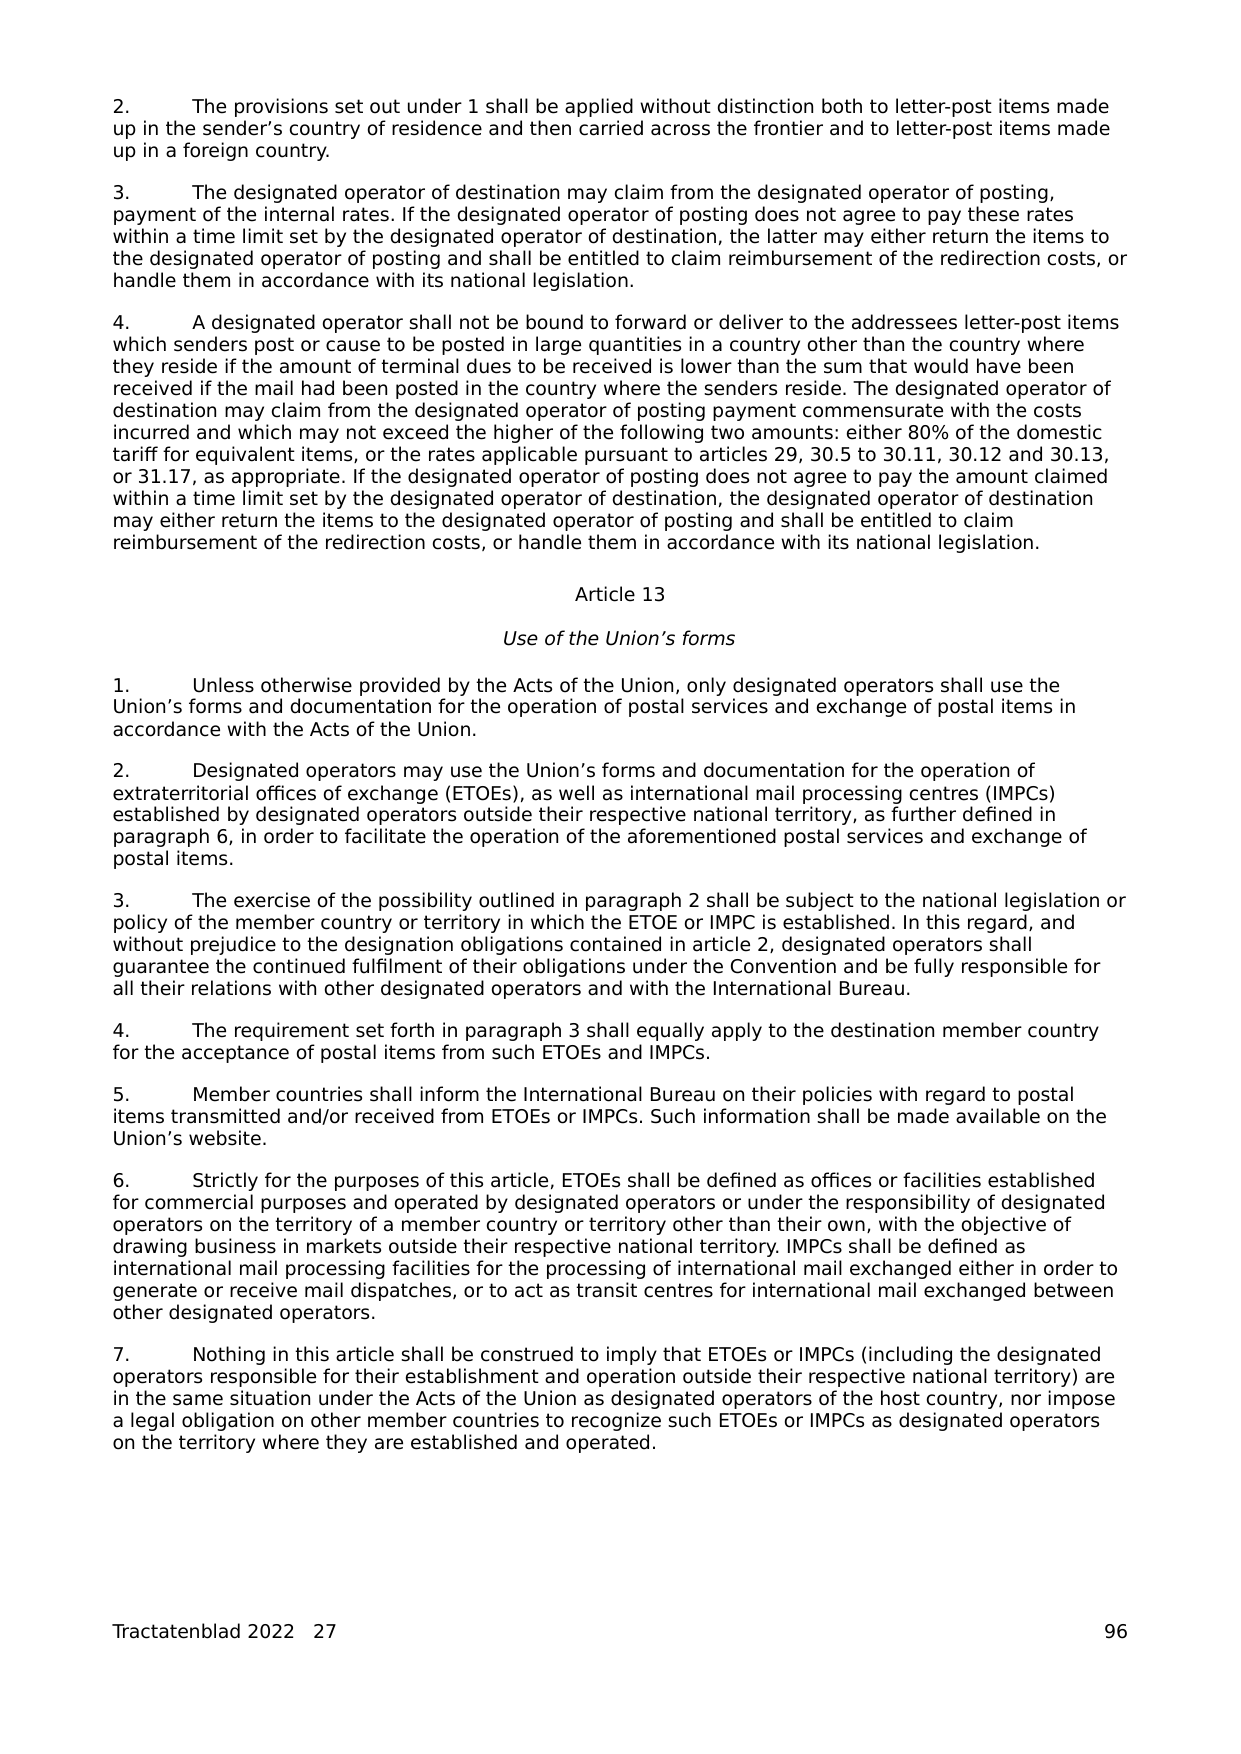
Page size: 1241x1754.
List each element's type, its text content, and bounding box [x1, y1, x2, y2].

text 4. A designated operator shall not be bound to forward or deliver to the addressees letter-post items which senders post or cause to be posted in large quantities in a country other than the country where they reside if the amount of terminal dues to be received is lower than the sum that would have been received if the mail had been posted in the country where the senders reside. The designated operator of destination may claim from the designated operator of posting payment commensurate with the costs incurred and which may not exceed the higher of the following two amounts: either 80% of the domestic tariff for equivalent items, or the rates applicable pursuant to articles 29, 30.5 to 30.11, 30.12 and 30.13, or 31.17, as appropriate. If the designated operator of posting does not agree to pay the amount claimed within a time limit set by the designated operator of destination, the designated operator of destination may either return the items to the designated operator of posting and shall be entitled to claim reimbursement of the redirection costs, or handle them in accordance with its national legislation. [112, 312, 1128, 553]
text 3. The exercise of the possibility outlined in paragraph 2 shall be subject to the national legislation or policy of the member country or territory in which the ETOE or IMPC is established. In this regard, and without prejudice to the designation obligations contained in article 2, designated operators shall guarantee the continued fulfilment of their obligations under the Convention and be fully responsible for all their relations with other designated operators and with the International Bureau. [112, 890, 1128, 1000]
text 3. The designated operator of destination may claim from the designated operator of posting, payment of the internal rates. If the designated operator of posting does not agree to pay these rates within a time limit set by the designated operator of destination, the latter may either return the items to the designated operator of posting and shall be entitled to claim reimbursement of the redirection costs, or handle them in accordance with its national legislation. [112, 182, 1128, 292]
subtitle Article 13 Use of the Union’s forms [112, 583, 1128, 649]
text 7. Nothing in this article shall be construed to imply that ETOEs or IMPCs (including the designated operators responsible for their establishment and operation outside their respective national territory) are in the same situation under the Acts of the Union as designated operators of the host country, nor impose a legal obligation on other member countries to recognize such ETOEs or IMPCs as designated operators on the territory where they are established and operated. [112, 1344, 1128, 1454]
text 1. Unless otherwise provided by the Acts of the Union, only designated operators shall use the Union’s forms and documentation for the operation of postal services and exchange of postal items in accordance with the Acts of the Union. [112, 674, 1128, 740]
text 2. The provisions set out under 1 shall be applied without distinction both to letter-post items made up in the sender’s country of residence and then carried across the frontier and to letter-post items made up in a foreign country. [112, 96, 1128, 162]
text 5. Member countries shall inform the International Bureau on their policies with regard to postal items transmitted and/or received from ETOEs or IMPCs. Such information shall be made available on the Union’s website. [112, 1084, 1128, 1150]
text 2. Designated operators may use the Union’s forms and documentation for the operation of extraterritorial offices of exchange (ETOEs), as well as international mail processing centres (IMPCs) established by designated operators outside their respective national territory, as further defined in paragraph 6, in order to facilitate the operation of the aforementioned postal services and exchange of postal items. [112, 760, 1128, 870]
text 4. The requirement set forth in paragraph 3 shall equally apply to the destination member country for the acceptance of postal items from such ETOEs and IMPCs. [112, 1020, 1128, 1064]
text 6. Strictly for the purposes of this article, ETOEs shall be defined as offices or facilities established for commercial purposes and operated by designated operators or under the responsibility of designated operators on the territory of a member country or territory other than their own, with the objective of drawing business in markets outside their respective national territory. IMPCs shall be defined as international mail processing facilities for the processing of international mail exchanged either in order to generate or receive mail dispatches, or to act as transit centres for international mail exchanged between other designated operators. [112, 1170, 1128, 1324]
